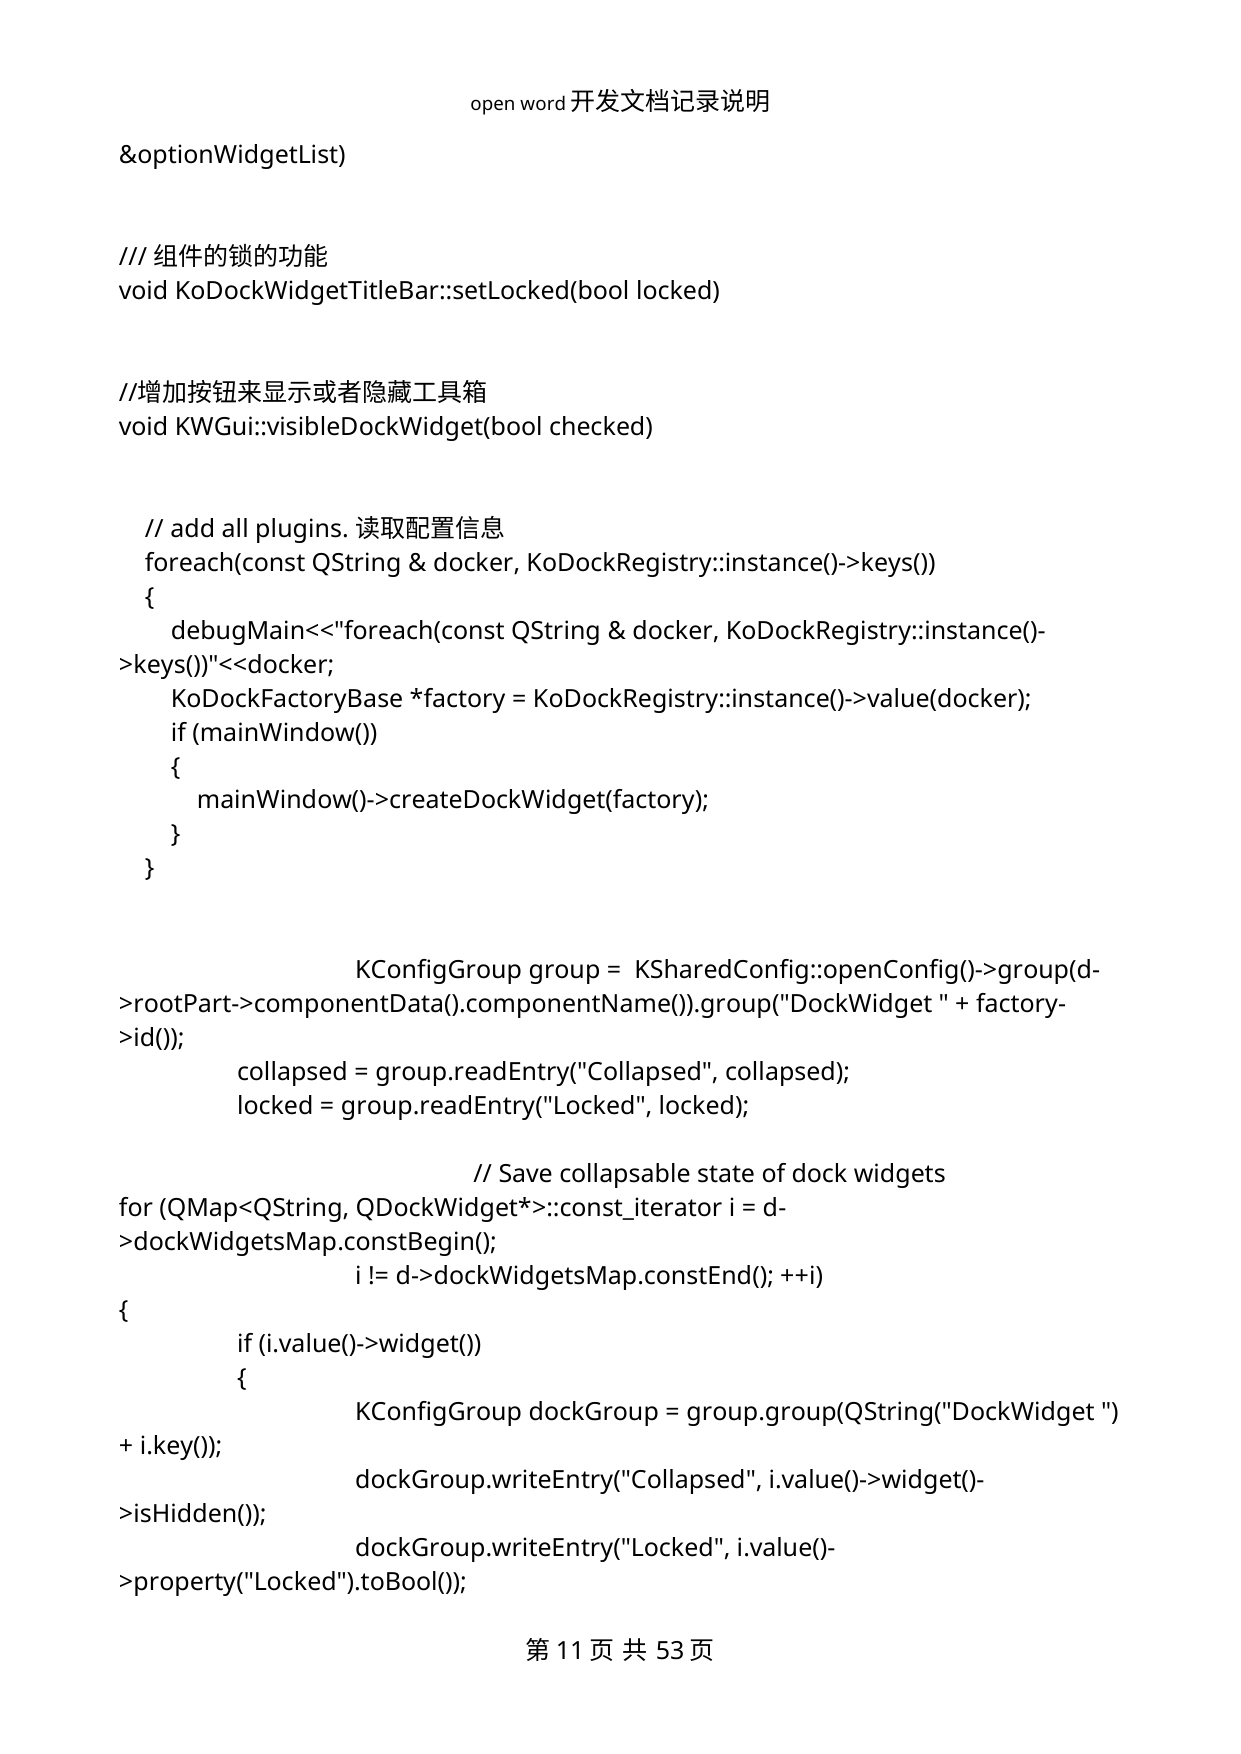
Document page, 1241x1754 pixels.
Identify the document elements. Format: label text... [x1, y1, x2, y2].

text if (i.value()->widget()) [119, 1326, 1121, 1360]
text //增加按钮来显示或者隐藏工具箱 [119, 375, 1121, 409]
text { [119, 1292, 1121, 1326]
text { [119, 1360, 1121, 1394]
text // add all plugins. 读取配置信息 [119, 511, 1121, 545]
text dockGroup.writeEntry("Collapsed", i.value()->widget()->isHidden()); [119, 1462, 1121, 1529]
text foreach(const QString & docker, KoDockRegistry::instance()->keys()) [119, 545, 1121, 579]
text debugMain<<"foreach(const QString & docker, KoDockRegistry::instance()->keys())"<<docker; [119, 613, 1121, 681]
text KConfigGroup group = KSharedConfig::openConfig()->group(d->rootPart->componentData().componentName()).group("DockWidget " + factory->id()); [119, 952, 1121, 1054]
text i != d->dockWidgetsMap.constEnd(); ++i) [119, 1258, 1121, 1292]
text } [119, 816, 1121, 850]
text KoDockFactoryBase *factory = KoDockRegistry::instance()->value(docker); [119, 681, 1121, 714]
text } [119, 850, 1121, 884]
text // Save collapsable state of dock widgets [119, 1156, 1121, 1190]
text for (QMap<QString, QDockWidget*>::const_iterator i = d->dockWidgetsMap.constBegin(); [119, 1190, 1121, 1258]
text { [119, 579, 1121, 613]
text locked = group.readEntry("Locked", locked); [119, 1088, 1121, 1122]
text &optionWidgetList) [119, 137, 1121, 171]
text void KWGui::visibleDockWidget(bool checked) [119, 409, 1121, 443]
text mainWindow()->createDockWidget(factory); [119, 782, 1121, 816]
text if (mainWindow()) [119, 714, 1121, 748]
text dockGroup.writeEntry("Locked", i.value()->property("Locked").toBool()); [119, 1529, 1121, 1597]
text void KoDockWidgetTitleBar::setLocked(bool locked) [119, 273, 1121, 307]
text /// 组件的锁的功能 [119, 239, 1121, 273]
text KConfigGroup dockGroup = group.group(QString("DockWidget ") + i.key()); [119, 1394, 1121, 1462]
text collapsed = group.readEntry("Collapsed", collapsed); [119, 1054, 1121, 1088]
text { [119, 748, 1121, 782]
